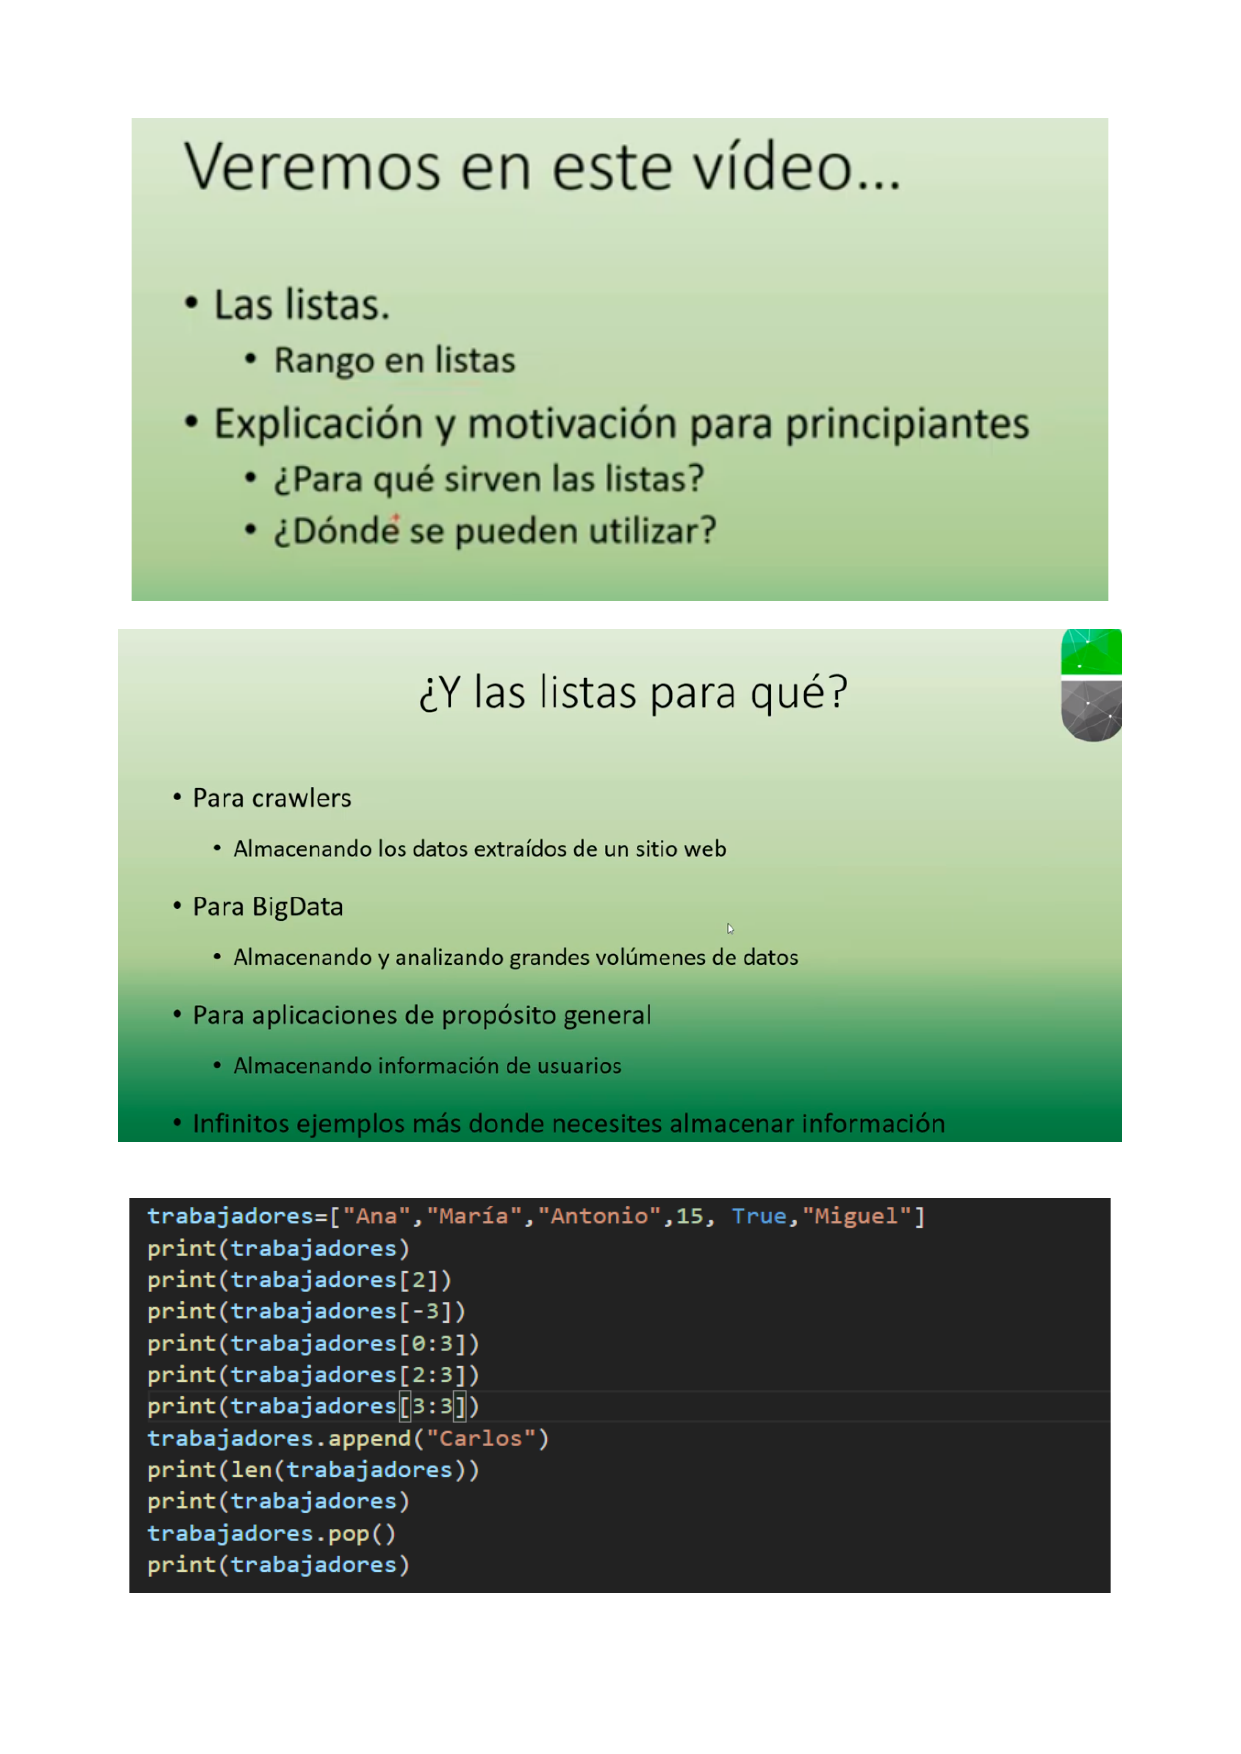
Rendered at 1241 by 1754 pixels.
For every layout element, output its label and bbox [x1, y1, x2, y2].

picture [118, 629, 1122, 1142]
picture [131, 118, 1109, 601]
picture [129, 1198, 1111, 1593]
